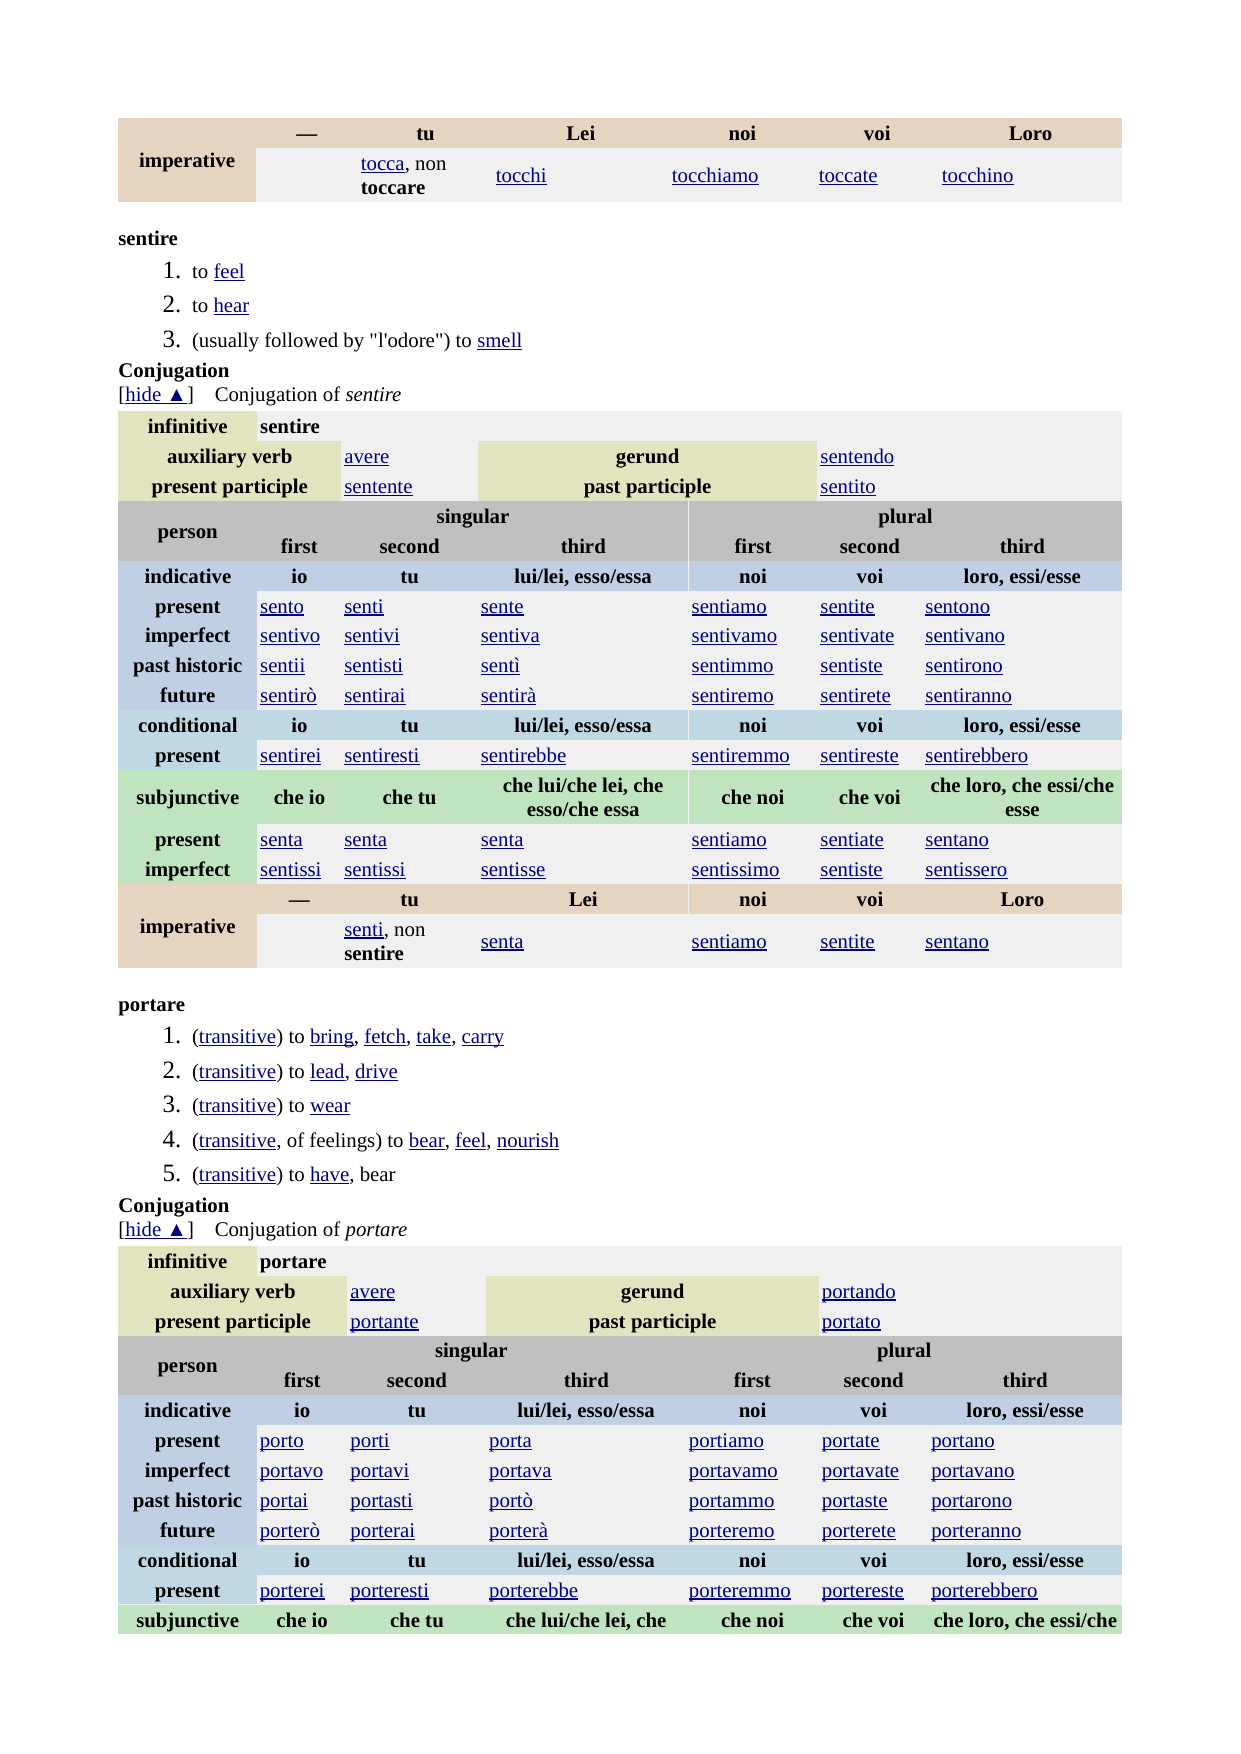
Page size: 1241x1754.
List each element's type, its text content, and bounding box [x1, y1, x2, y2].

table_cell sentissero [922, 854, 1122, 884]
table_cell loro, essi/esse [928, 1395, 1122, 1425]
table_cell che io [257, 770, 341, 824]
table_cell che voi [819, 1605, 928, 1634]
table_cell noi [669, 118, 816, 148]
table_cell portavano [928, 1455, 1122, 1485]
table_cell sentiate [817, 824, 922, 854]
table_cell portavi [347, 1455, 486, 1485]
table_cell first [257, 1365, 347, 1395]
table_cell sentiva [478, 621, 688, 650]
table_cell subjunctive [118, 770, 257, 824]
table_cell tu [341, 710, 478, 740]
table_cell first [689, 531, 817, 561]
table_cell tocchino [939, 148, 1122, 202]
table_cell sente [478, 591, 688, 621]
table_cell second [341, 531, 478, 561]
table_cell porteremo [686, 1515, 819, 1545]
table_cell noi [686, 1395, 819, 1425]
table_cell porterei [257, 1575, 347, 1604]
table_cell sentiremmo [689, 740, 817, 770]
list (transitive) to have, bear [162, 1158, 1122, 1187]
table_cell second [347, 1365, 486, 1395]
table_cell porterò [257, 1515, 347, 1545]
table_cell senta [341, 824, 478, 854]
list (transitive, of feelings) to bear, feel, nourish [162, 1124, 1122, 1153]
table_cell portando [819, 1276, 1122, 1306]
table_cell subjunctive [118, 1605, 257, 1634]
table_cell lui/lei, esso/essa [478, 710, 688, 740]
table_cell senta [478, 824, 688, 854]
table_cell portava [486, 1455, 686, 1485]
table_cell porteranno [928, 1515, 1122, 1545]
table_header [819, 1246, 1122, 1276]
table_cell sentii [257, 650, 341, 680]
table_cell sentente [341, 471, 478, 501]
table_cell che noi [689, 770, 817, 824]
table_cell indicative [118, 561, 257, 591]
table_cell sentano [922, 914, 1122, 968]
text [hide ▲] Conjugation of portare [118, 1217, 1122, 1241]
table_cell voi [817, 561, 922, 591]
table_cell sentirebbero [922, 740, 1122, 770]
table_cell present [118, 824, 257, 854]
list (transitive) to wear [162, 1089, 1122, 1118]
table_cell [256, 148, 358, 202]
table_cell senti [341, 591, 478, 621]
table_cell plural [689, 501, 1122, 531]
table_cell — [256, 118, 358, 148]
table_cell singular [257, 501, 688, 531]
table_cell porterà [486, 1515, 686, 1545]
table_header infinitive [118, 1246, 257, 1276]
table_cell plural [686, 1336, 1122, 1365]
table_cell io [257, 1545, 347, 1575]
table_cell portato [819, 1306, 1122, 1336]
table_header [478, 411, 817, 441]
subtitle Conjugation [118, 1193, 1122, 1217]
table_cell che lui/che lei, che esso/che essa [478, 770, 688, 824]
table_cell che tu [341, 770, 478, 824]
table_cell present [118, 591, 257, 621]
table_cell sentirono [922, 650, 1122, 680]
list to feel [162, 255, 1122, 284]
table_cell sentirei [257, 740, 341, 770]
table_cell tu [341, 884, 478, 914]
table_cell loro, essi/esse [928, 1545, 1122, 1575]
table_cell sentono [922, 591, 1122, 621]
table_cell portaste [819, 1485, 928, 1515]
table_cell sentiamo [689, 591, 817, 621]
table_cell person [118, 501, 257, 561]
table_cell past participle [478, 471, 817, 501]
table_cell sento [257, 591, 341, 621]
table_cell gerund [486, 1276, 819, 1306]
table_cell [257, 914, 341, 968]
table_cell senta [257, 824, 341, 854]
table_cell che io [257, 1605, 347, 1634]
table_cell che tu [347, 1605, 486, 1634]
table_cell avere [341, 441, 478, 471]
table_cell sentirebbe [478, 740, 688, 770]
table_cell sentissimo [689, 854, 817, 884]
table_cell senta [478, 914, 688, 968]
table_cell tocchi [493, 148, 669, 202]
table_cell lui/lei, esso/essa [478, 561, 688, 591]
table_cell tocchiamo [669, 148, 816, 202]
table_cell portò [486, 1485, 686, 1515]
table_cell noi [689, 561, 817, 591]
table_cell porta [486, 1425, 686, 1455]
table_cell noi [689, 884, 817, 914]
table_cell porterebbe [486, 1575, 686, 1604]
table_header infinitive [118, 411, 257, 441]
table_cell sentiresti [341, 740, 478, 770]
table_cell portai [257, 1485, 347, 1515]
table_cell porterete [819, 1515, 928, 1545]
table_cell tocca, non toccare [358, 148, 493, 202]
list (usually followed by "l'odore") to smell [162, 324, 1122, 353]
table_cell sentirete [817, 680, 922, 710]
table_cell person [118, 1336, 257, 1395]
table_cell third [478, 531, 688, 561]
table_cell imperfect [118, 1455, 257, 1485]
table_cell second [817, 531, 922, 561]
table_cell porti [347, 1425, 486, 1455]
table_cell portavamo [686, 1455, 819, 1485]
table_cell first [257, 531, 341, 561]
table_cell Loro [939, 118, 1122, 148]
table_cell portavo [257, 1455, 347, 1485]
table_cell present [118, 1575, 257, 1604]
table_cell sentivi [341, 621, 478, 650]
table_cell portano [928, 1425, 1122, 1455]
table_cell porto [257, 1425, 347, 1455]
table_cell portavate [819, 1455, 928, 1485]
table_cell tu [358, 118, 493, 148]
table_cell sentireste [817, 740, 922, 770]
table_cell future [118, 1515, 257, 1545]
table_cell voi [817, 884, 922, 914]
table_cell present participle [118, 1306, 347, 1336]
table_cell toccate [816, 148, 939, 202]
table_cell imperative [118, 118, 256, 202]
table_cell sentimmo [689, 650, 817, 680]
table_cell third [486, 1365, 686, 1395]
table_cell porteremmo [686, 1575, 819, 1604]
table_cell voi [819, 1395, 928, 1425]
table_cell noi [686, 1545, 819, 1575]
table_cell che noi [686, 1605, 819, 1634]
table_cell sentiremo [689, 680, 817, 710]
table_cell sentivamo [689, 621, 817, 650]
table_cell portammo [686, 1485, 819, 1515]
table_cell imperfect [118, 854, 257, 884]
table_cell sentivo [257, 621, 341, 650]
table_cell sentendo [817, 441, 1122, 471]
table_header [347, 1246, 486, 1276]
table_cell loro, essi/esse [922, 710, 1122, 740]
table_cell sentiranno [922, 680, 1122, 710]
table_cell avere [347, 1276, 486, 1306]
table_cell sentivano [922, 621, 1122, 650]
table_cell auxiliary verb [118, 1276, 347, 1306]
table_cell portiamo [686, 1425, 819, 1455]
table_header [341, 411, 478, 441]
table_cell first [686, 1365, 819, 1395]
table_cell third [922, 531, 1122, 561]
table_cell second [819, 1365, 928, 1395]
table_cell porterebbero [928, 1575, 1122, 1604]
table_cell sentiamo [689, 914, 817, 968]
table_cell sentì [478, 650, 688, 680]
text [hide ▲] Conjugation of sentire [118, 382, 1122, 406]
table_cell portasti [347, 1485, 486, 1515]
table_cell present [118, 1425, 257, 1455]
table_cell sentissi [257, 854, 341, 884]
table_cell porteresti [347, 1575, 486, 1604]
table_cell sentivate [817, 621, 922, 650]
table_cell sentiste [817, 650, 922, 680]
table_cell senti, non sentire [341, 914, 478, 968]
table_cell porterai [347, 1515, 486, 1545]
table_cell portate [819, 1425, 928, 1455]
table_cell Lei [493, 118, 669, 148]
table_cell singular [257, 1336, 686, 1365]
table_cell sentirà [478, 680, 688, 710]
table_cell auxiliary verb [118, 441, 341, 471]
list to hear [162, 289, 1122, 318]
table_cell voi [819, 1545, 928, 1575]
table_cell — [257, 884, 341, 914]
table_cell Loro [922, 884, 1122, 914]
table_cell sentito [817, 471, 1122, 501]
table_header [486, 1246, 819, 1276]
list (transitive) to lead, drive [162, 1055, 1122, 1084]
table_cell sentite [817, 914, 922, 968]
table_header portare [257, 1246, 347, 1276]
table_cell conditional [118, 1545, 257, 1575]
table_cell indicative [118, 1395, 257, 1425]
table_cell che voi [817, 770, 922, 824]
table_cell sentirò [257, 680, 341, 710]
table_cell past historic [118, 650, 257, 680]
table_cell io [257, 710, 341, 740]
list (transitive) to bring, fetch, take, carry [162, 1021, 1122, 1049]
table_cell sentite [817, 591, 922, 621]
table_cell portante [347, 1306, 486, 1336]
table_cell portarono [928, 1485, 1122, 1515]
table_cell tu [347, 1545, 486, 1575]
table_cell lui/lei, esso/essa [486, 1395, 686, 1425]
table_cell che loro, che essi/che [928, 1605, 1122, 1634]
table_cell noi [689, 710, 817, 740]
table_header sentire [257, 411, 341, 441]
table_cell sentisse [478, 854, 688, 884]
text portare [118, 992, 1122, 1016]
table_cell future [118, 680, 257, 710]
table_cell voi [817, 710, 922, 740]
table_cell sentisti [341, 650, 478, 680]
table_cell past participle [486, 1306, 819, 1336]
table_cell imperfect [118, 621, 257, 650]
table_cell present [118, 740, 257, 770]
table_cell tu [341, 561, 478, 591]
table_cell present participle [118, 471, 341, 501]
table_cell past historic [118, 1485, 257, 1515]
table_cell sentirai [341, 680, 478, 710]
table_cell portereste [819, 1575, 928, 1604]
table_cell loro, essi/esse [922, 561, 1122, 591]
table_cell third [928, 1365, 1122, 1395]
table_cell Lei [478, 884, 688, 914]
table_cell tu [347, 1395, 486, 1425]
table_cell sentissi [341, 854, 478, 884]
table_cell che lui/che lei, che [486, 1605, 686, 1634]
table_cell gerund [478, 441, 817, 471]
table_cell sentano [922, 824, 1122, 854]
table_cell conditional [118, 710, 257, 740]
table_cell sentiste [817, 854, 922, 884]
table_cell lui/lei, esso/essa [486, 1545, 686, 1575]
table_cell voi [816, 118, 939, 148]
subtitle Conjugation [118, 358, 1122, 382]
text sentire [118, 226, 1122, 250]
table_cell sentiamo [689, 824, 817, 854]
table_cell che loro, che essi/che esse [922, 770, 1122, 824]
table_cell imperative [118, 884, 257, 968]
table_cell io [257, 1395, 347, 1425]
table_cell io [257, 561, 341, 591]
table_header [817, 411, 1122, 441]
